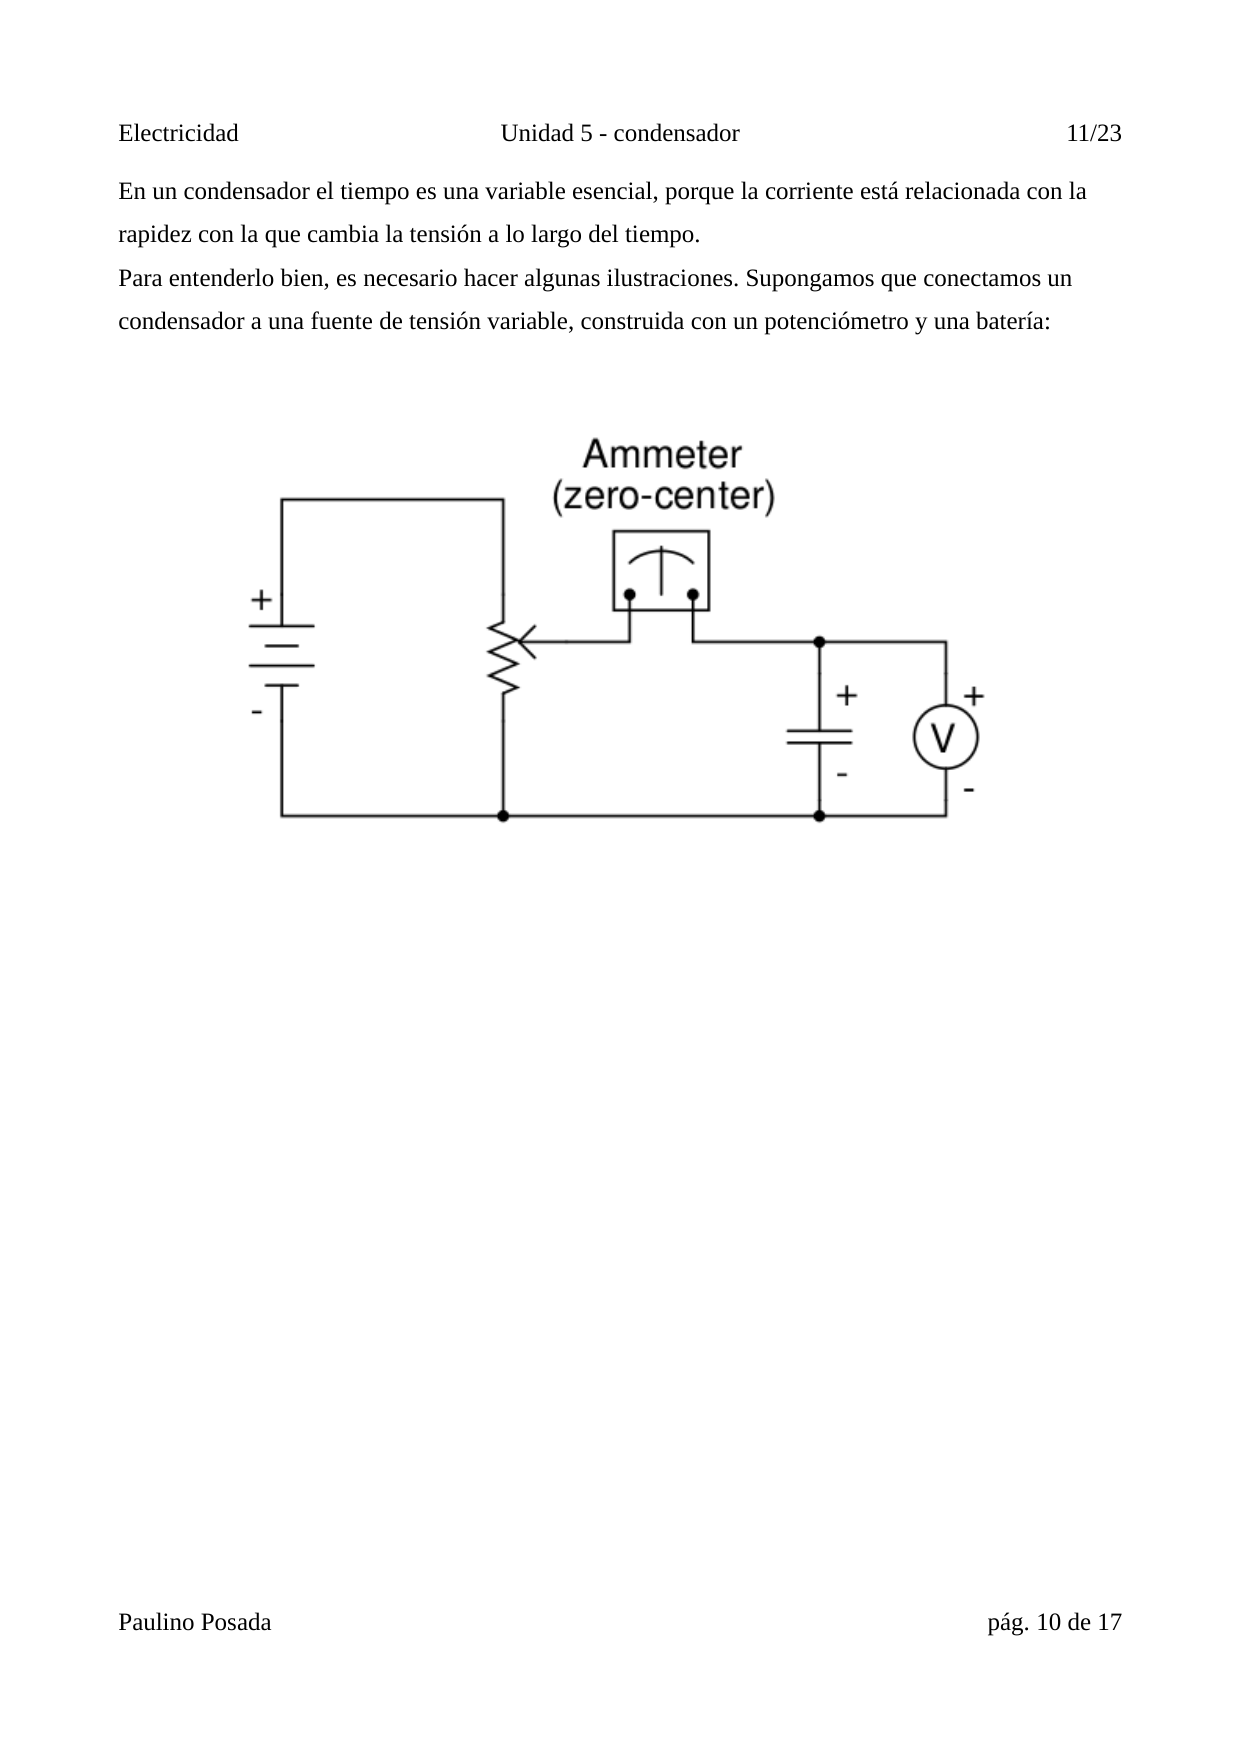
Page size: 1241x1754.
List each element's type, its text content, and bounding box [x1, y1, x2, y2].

text En un condensador el tiempo es una variable esencial, porque la corriente está relacionada con la rapidez con la que cambia la tensión a lo largo del tiempo. [118, 176, 1122, 248]
text Para entenderlo bien, es necesario hacer algunas ilustraciones. Supongamos que conectamos un condensador a una fuente de tensión variable, construida con un potenciómetro y una batería: [118, 263, 1122, 334]
picture [210, 392, 1030, 842]
